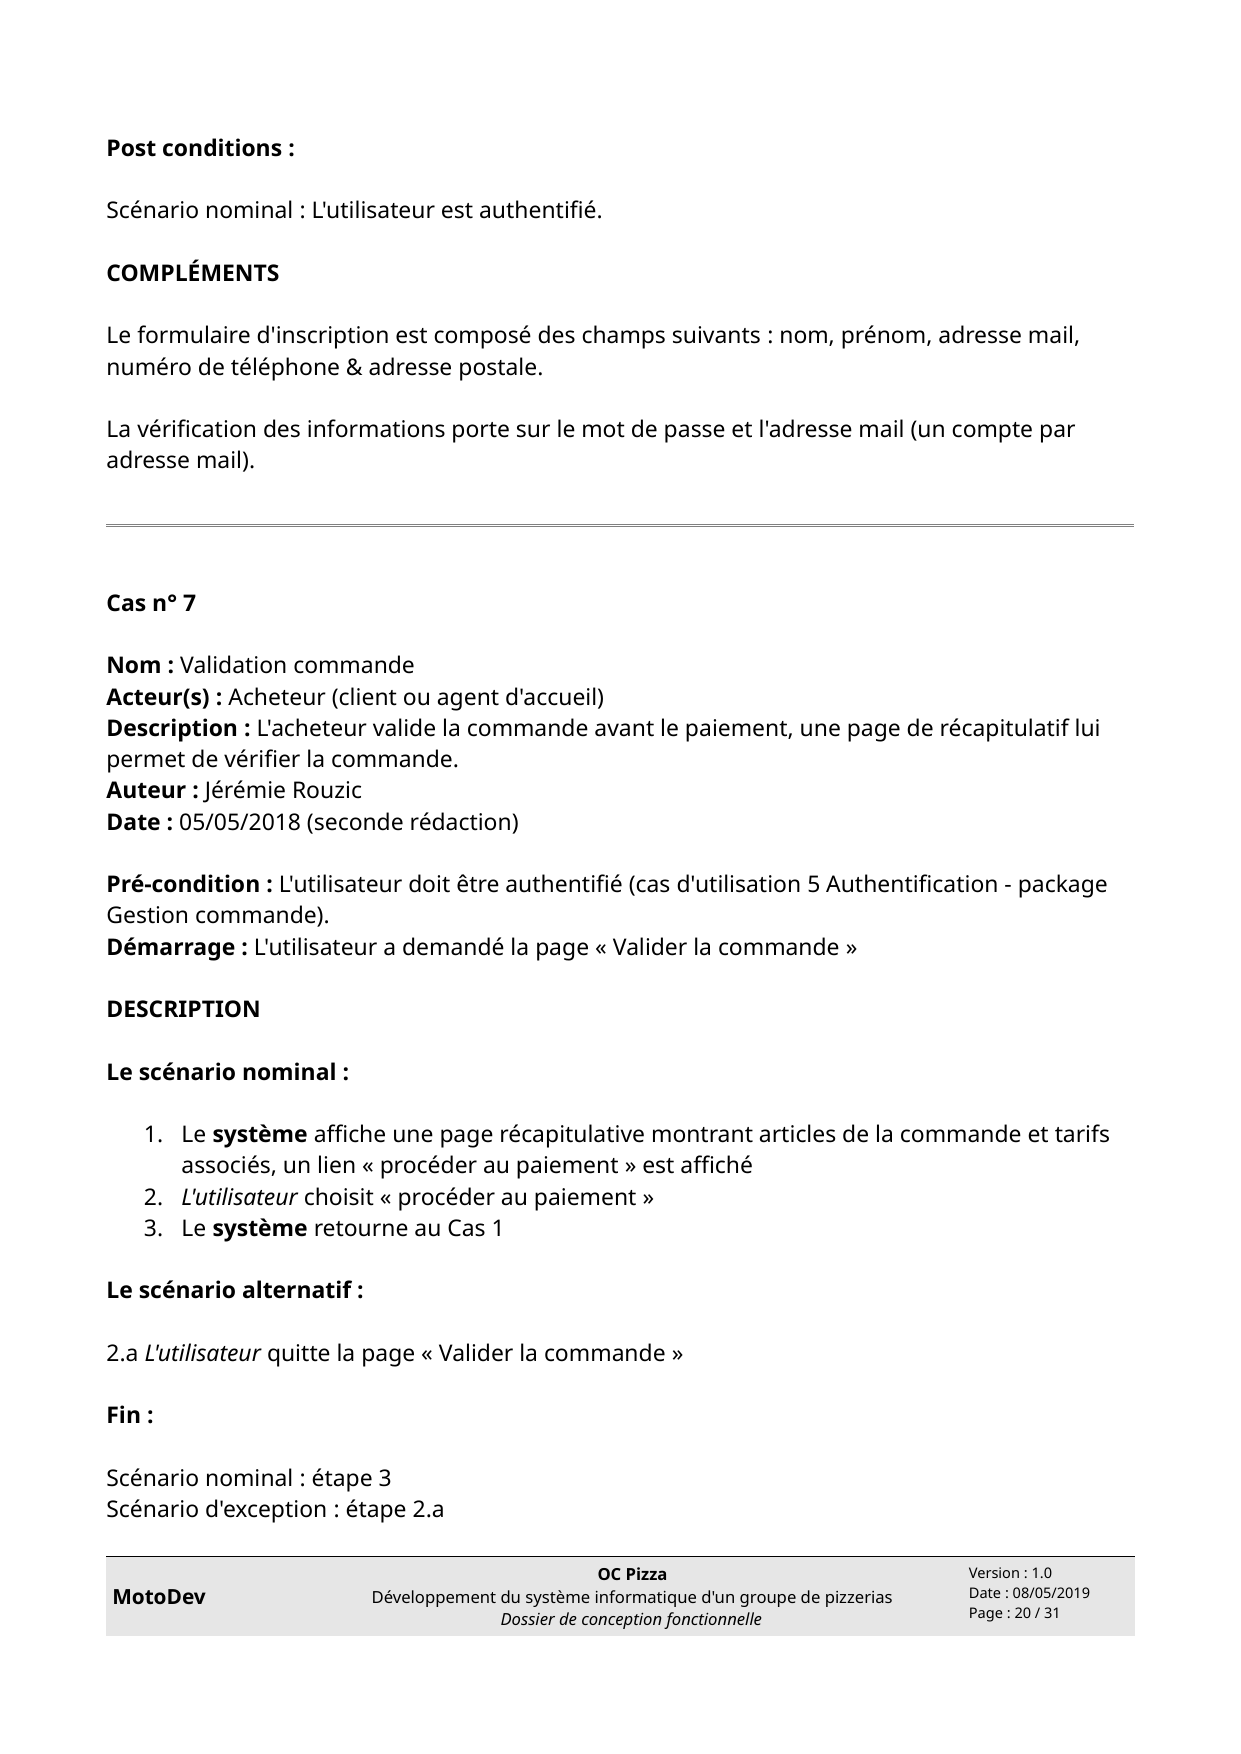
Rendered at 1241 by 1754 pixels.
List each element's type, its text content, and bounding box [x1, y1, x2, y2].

text Date : 05/05/2018 (seconde rédaction) [106, 806, 1134, 837]
text Cas n° 7 [106, 587, 1134, 618]
text La vérification des informations porte sur le mot de passe et l'adresse mail (un compte par adresse mail). [106, 413, 1134, 475]
text Scénario d'exception : étape 2.a [106, 1493, 1134, 1524]
text Pré-condition : L'utilisateur doit être authentifié (cas d'utilisation 5 Authentification - package Gestion commande). [106, 868, 1134, 931]
list L'utilisateur choisit « procéder au paiement » [144, 1181, 1134, 1212]
text DESCRIPTION [106, 993, 1134, 1024]
text Scénario nominal : étape 3 [106, 1462, 1134, 1493]
text Nom : Validation commande [106, 649, 1134, 681]
list Le système retourne au Cas 1 [144, 1212, 1134, 1243]
text Post conditions : [106, 132, 1134, 163]
text Le scénario alternatif : [106, 1274, 1134, 1306]
text COMPLÉMENTS [106, 257, 1134, 288]
text Fin : [106, 1399, 1134, 1431]
text Le formulaire d'inscription est composé des champs suivants : nom, prénom, adresse mail, numéro de téléphone & adresse postale. [106, 319, 1134, 382]
text Le scénario nominal : [106, 1056, 1134, 1087]
text Auteur : Jérémie Rouzic [106, 774, 1134, 806]
list Le système affiche une page récapitulative montrant articles de la commande et tarifs associés, un lien « procéder au paiement » est affiché [144, 1118, 1134, 1181]
text Description : L'acheteur valide la commande avant le paiement, une page de récapitulatif lui permet de vérifier la commande. [106, 712, 1134, 774]
text Acteur(s) : Acheteur (client ou agent d'accueil) [106, 681, 1134, 712]
text Démarrage : L'utilisateur a demandé la page « Valider la commande » [106, 931, 1134, 962]
text 2.a L'utilisateur quitte la page « Valider la commande » [106, 1337, 1134, 1368]
text Scénario nominal : L'utilisateur est authentifié. [106, 194, 1134, 225]
